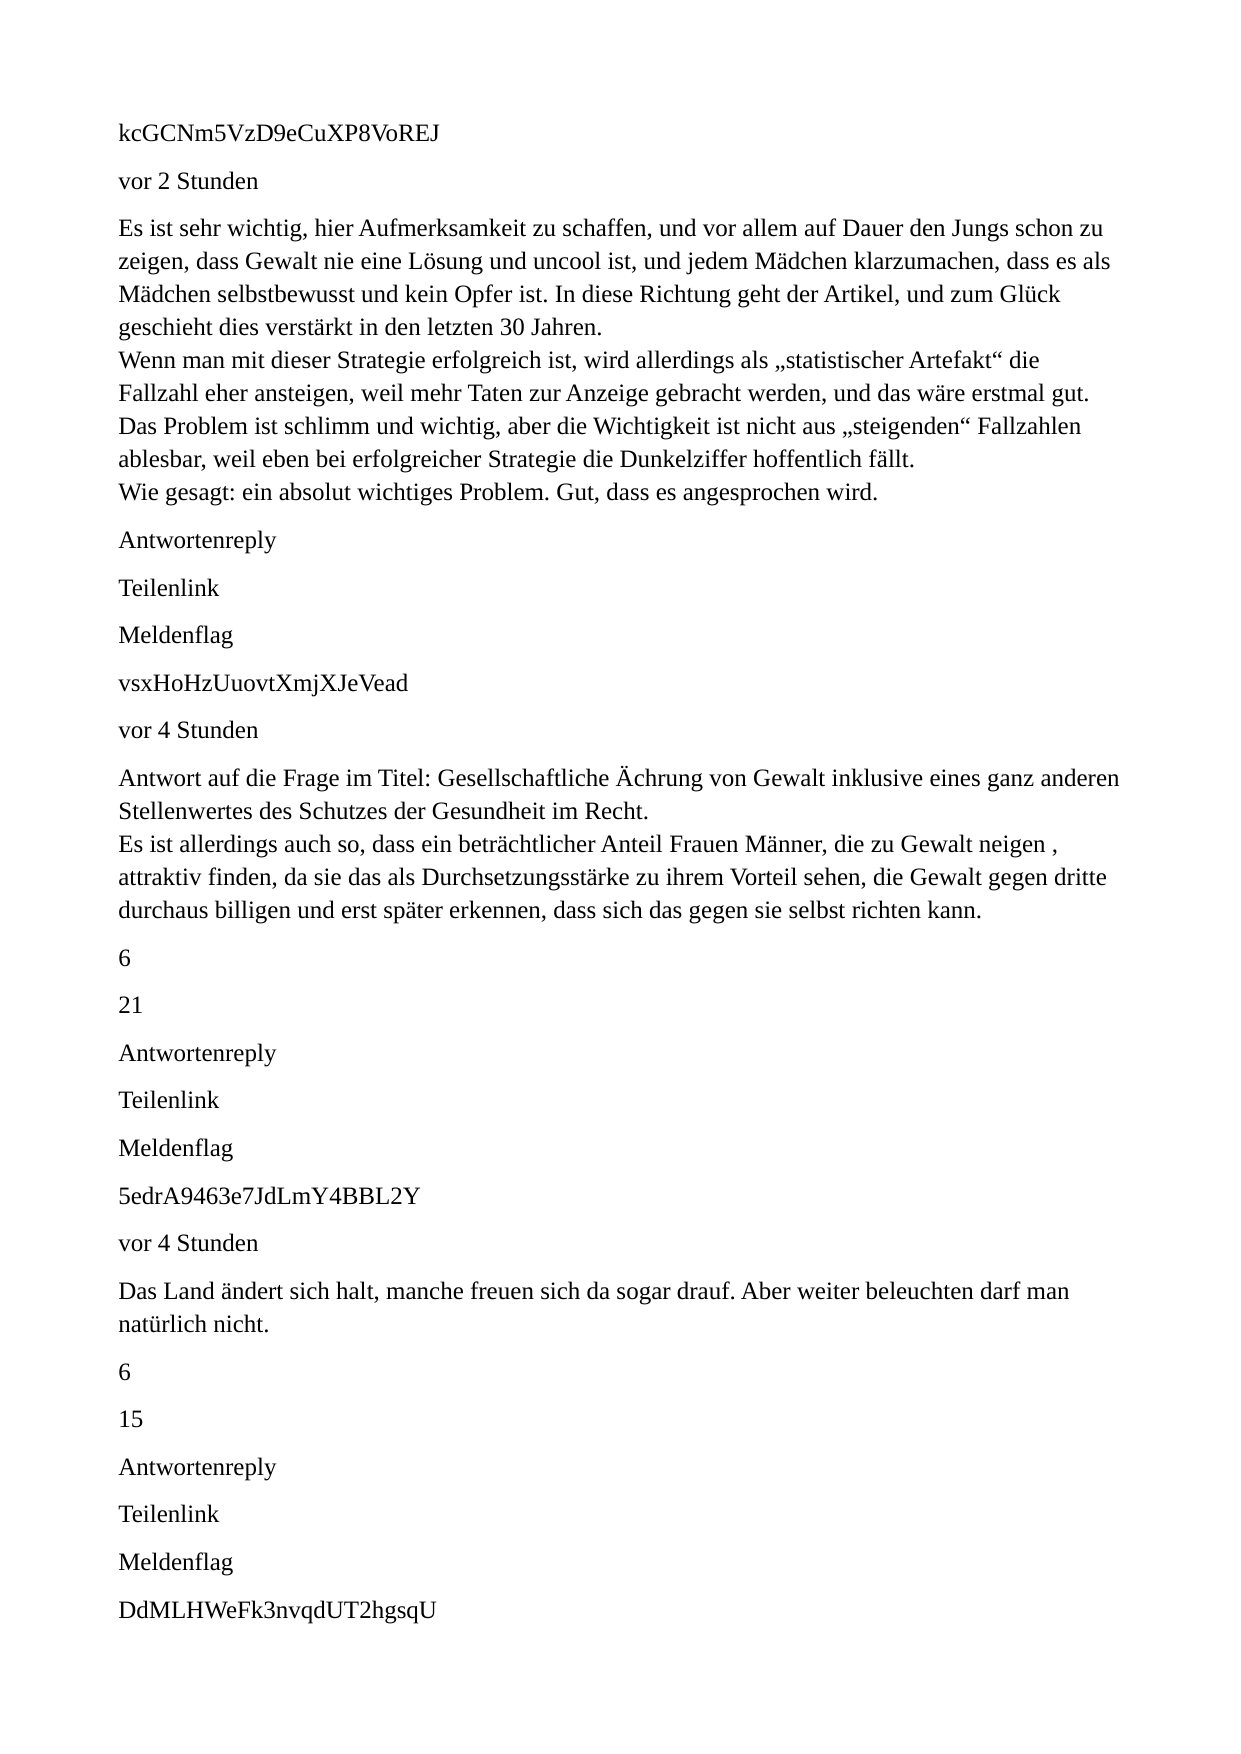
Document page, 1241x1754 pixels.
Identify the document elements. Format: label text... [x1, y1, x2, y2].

text Antwortenreply [118, 1038, 1122, 1067]
text kcGCNm5VzD9eCuXP8VoREJ [118, 118, 1122, 147]
text vor 4 Stunden [118, 1228, 1122, 1257]
text Teilenlink [118, 573, 1122, 601]
text vor 4 Stunden [118, 716, 1122, 744]
text Teilenlink [118, 1499, 1122, 1528]
text 5edrA9463e7JdLmY4BBL2Y [118, 1181, 1122, 1209]
text vor 2 Stunden [118, 166, 1122, 194]
text DdMLHWeFk3nvqdUT2hgsqU [118, 1595, 1122, 1623]
text vsxHoHzUuovtXmjXJeVead [118, 668, 1122, 697]
text 15 [118, 1404, 1122, 1433]
text Meldenflag [118, 1133, 1122, 1162]
text 21 [118, 990, 1122, 1019]
text Antwortenreply [118, 525, 1122, 554]
text Teilenlink [118, 1086, 1122, 1114]
text Antwort auf die Frage im Titel: Gesellschaftliche Ächrung von Gewalt inklusive eines ganz anderen Stellenwertes des Schutzes der Gesundheit im Recht. Es ist allerdings auch so, dass ein beträchtlicher Anteil Frauen Männer, die zu Gewalt neigen , attraktiv finden, da sie das als Durchsetzungsstärke zu ihrem Vorteil sehen, die Gewalt gegen dritte durchaus billigen und erst später erkennen, dass sich das gegen sie selbst richten kann. [118, 763, 1122, 924]
text Antwortenreply [118, 1452, 1122, 1481]
text Meldenflag [118, 1547, 1122, 1576]
text 6 [118, 943, 1122, 972]
text Das Land ändert sich halt, manche freuen sich da sogar drauf. Aber weiter beleuchten darf man natürlich nicht. [118, 1276, 1122, 1338]
text Meldenflag [118, 620, 1122, 649]
text 6 [118, 1357, 1122, 1385]
text Es ist sehr wichtig, hier Aufmerksamkeit zu schaffen, und vor allem auf Dauer den Jungs schon zu zeigen, dass Gewalt nie eine Lösung und uncool ist, und jedem Mädchen klarzumachen, dass es als Mädchen selbstbewusst und kein Opfer ist. In diese Richtung geht der Artikel, und zum Glück geschieht dies verstärkt in den letzten 30 Jahren. Wenn man mit dieser Strategie erfolgreich ist, wird allerdings als „statistischer Artefakt“ die Fallzahl eher ansteigen, weil mehr Taten zur Anzeige gebracht werden, und das wäre erstmal gut. Das Problem ist schlimm und wichtig, aber die Wichtigkeit ist nicht aus „steigenden“ Fallzahlen ablesbar, weil eben bei erfolgreicher Strategie die Dunkelziffer hoffentlich fällt. Wie gesagt: ein absolut wichtiges Problem. Gut, dass es angesprochen wird. [118, 213, 1122, 506]
